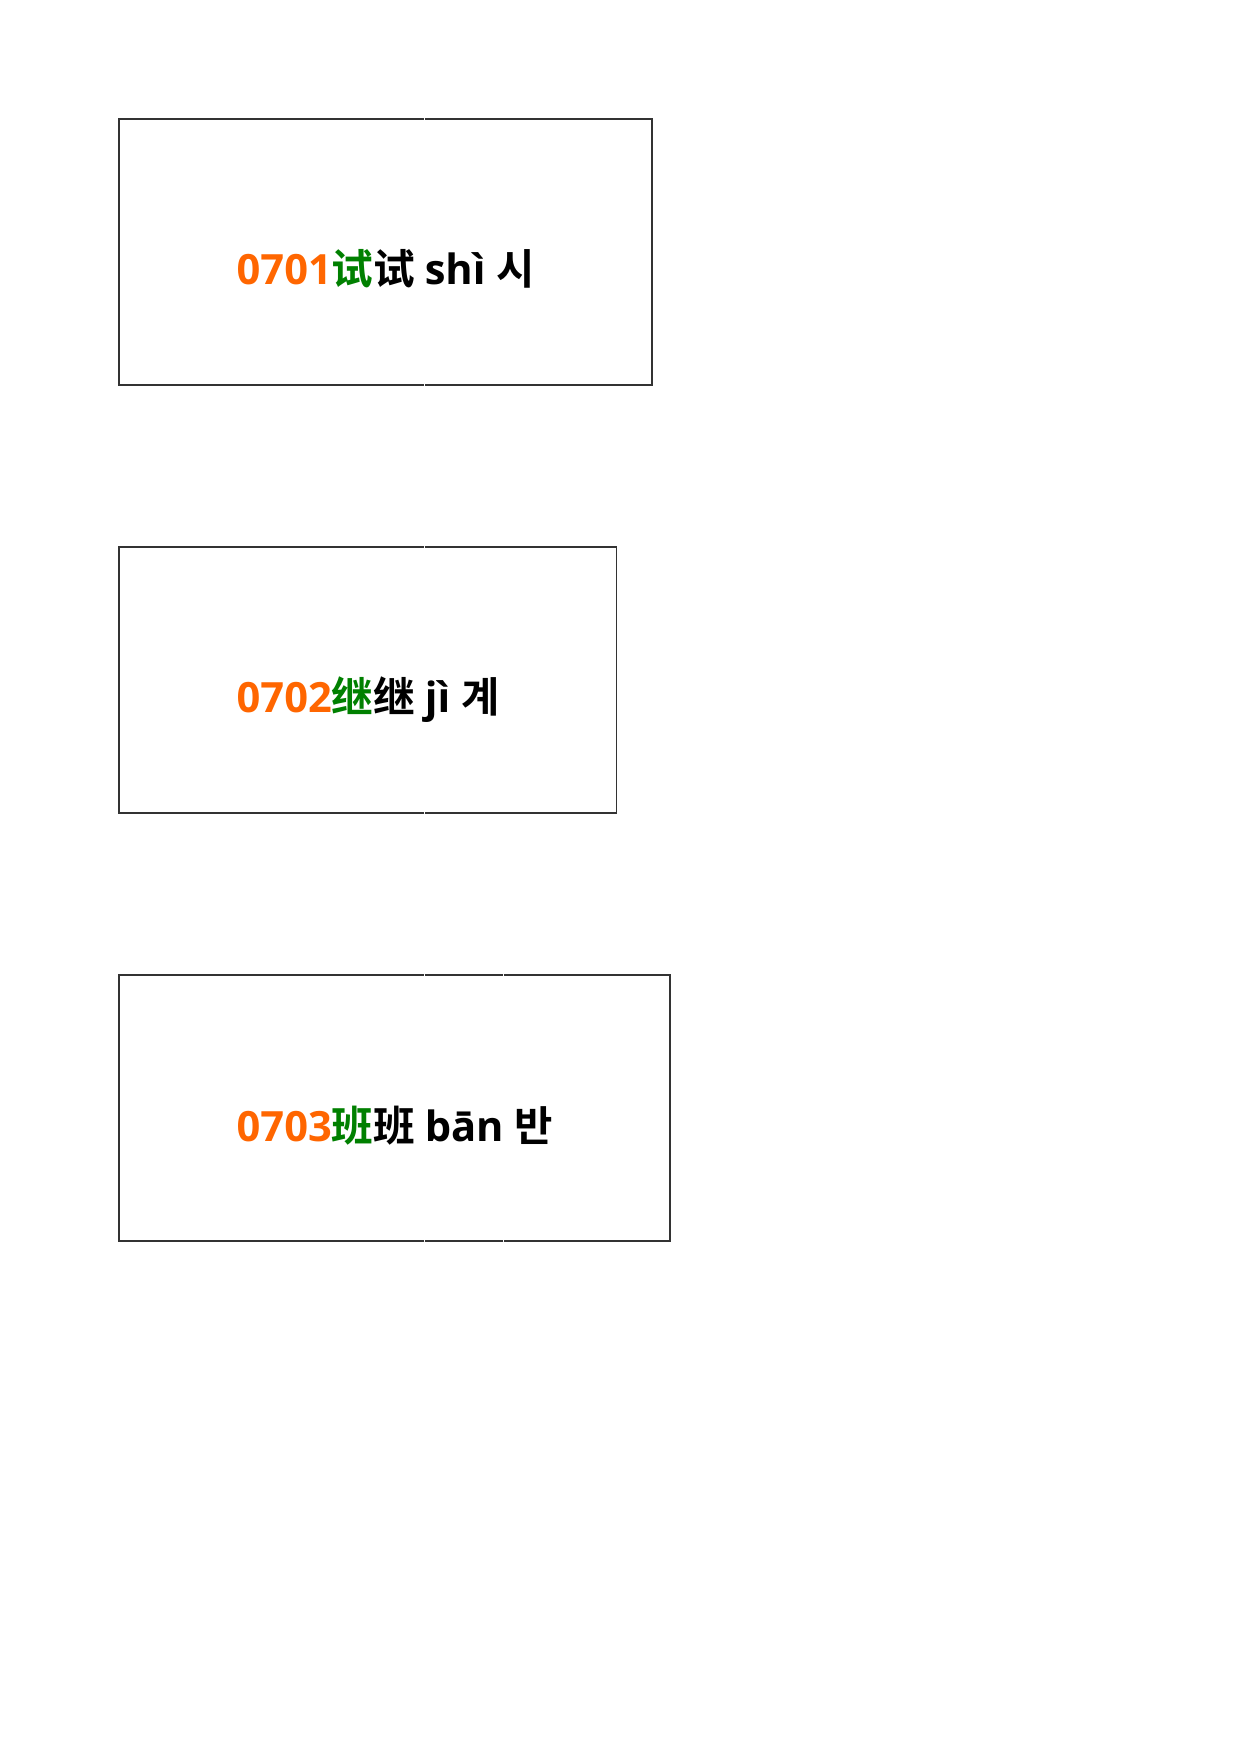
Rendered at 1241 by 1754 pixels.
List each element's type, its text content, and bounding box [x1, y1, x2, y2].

text 0703班班 bān 반 [120, 975, 669, 1241]
text 0701试试 shì 시 [120, 119, 651, 385]
text [671, 974, 1122, 1242]
text [617, 546, 1122, 814]
text 0702继继 jì 계 [120, 547, 616, 813]
text [653, 118, 1122, 386]
